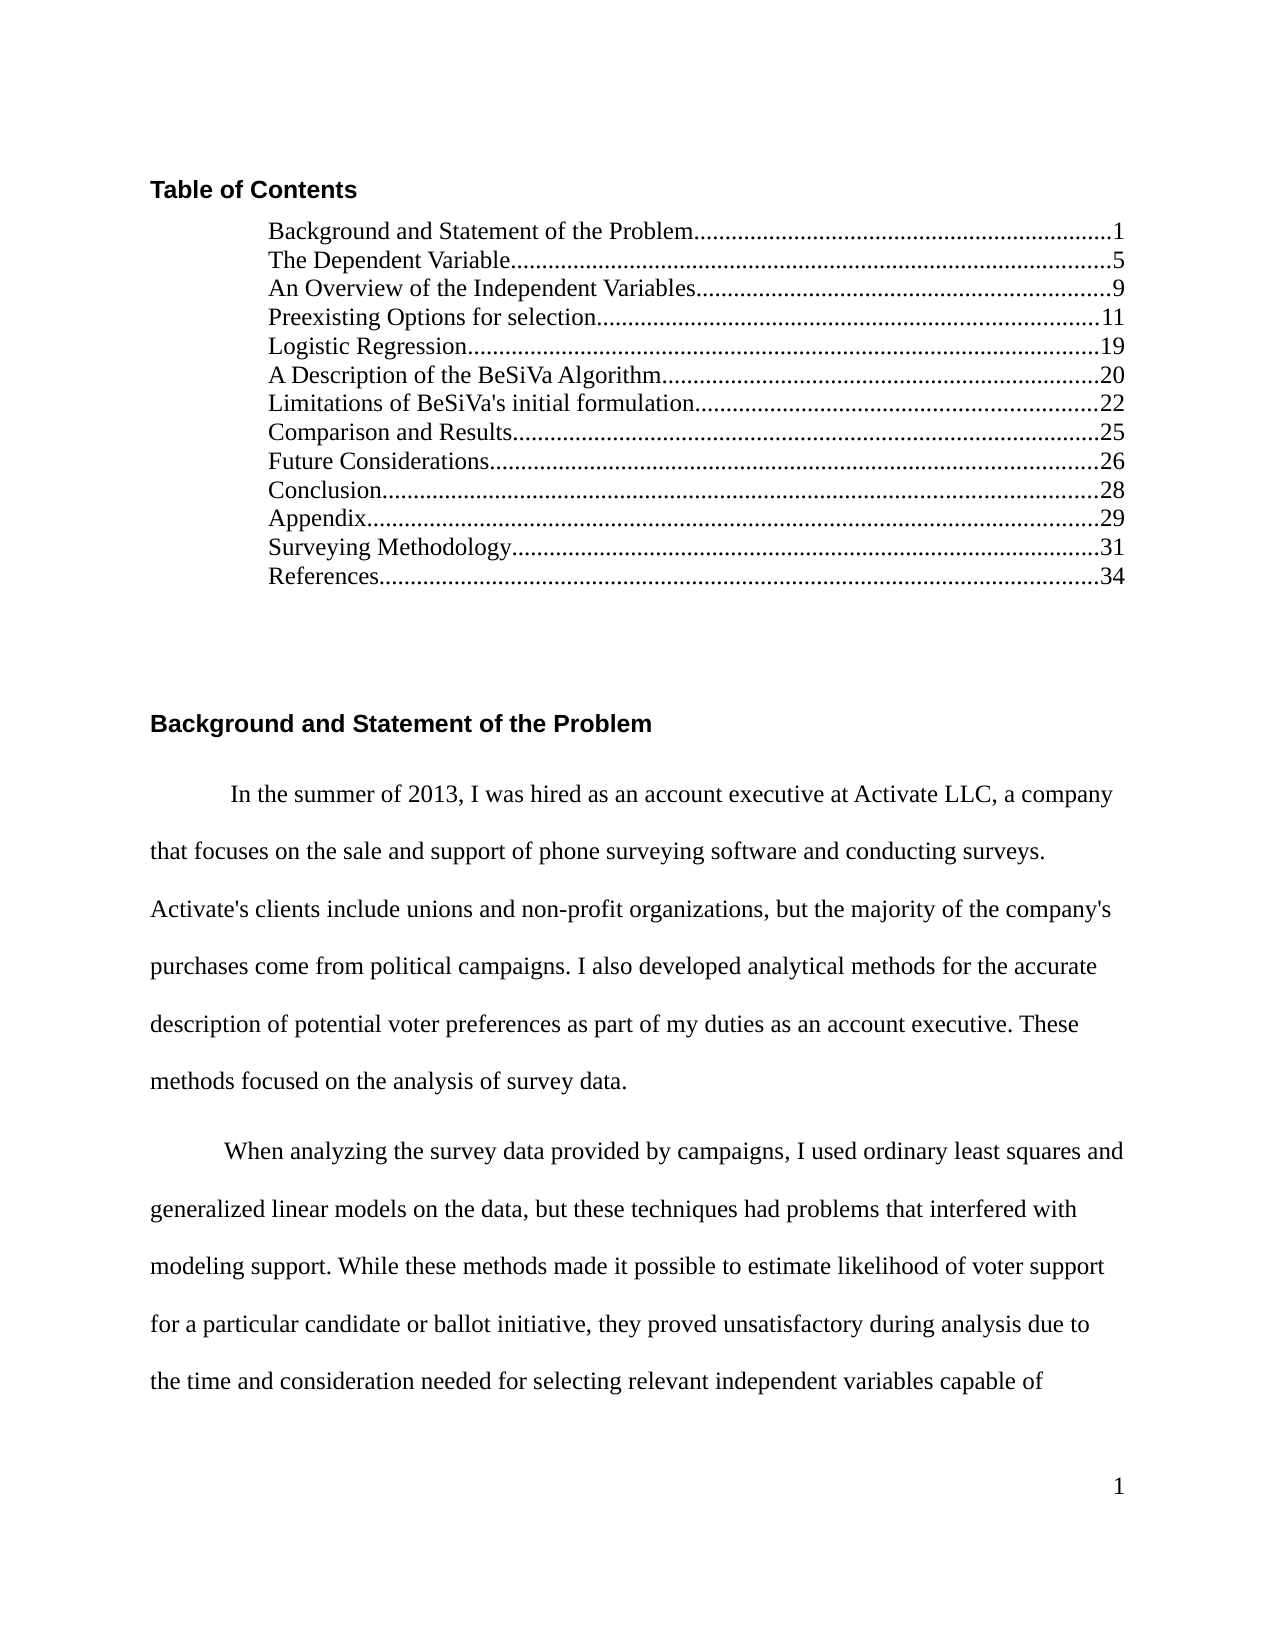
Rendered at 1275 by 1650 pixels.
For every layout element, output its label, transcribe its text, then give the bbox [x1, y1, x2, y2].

text Conclusion 28 [268, 475, 1125, 503]
text Future Considerations 26 [268, 446, 1125, 475]
text When analyzing the survey data provided by campaigns, I used ordinary least squares and generalized linear models on the data, but these techniques had problems that interfered with modeling support. While these methods made it possible to estimate likelihood of voter support for a particular candidate or ballot initiative, they proved unsatisfactory during analysis due to the time and consideration needed for selecting relevant independent variables capable of [150, 1136, 1125, 1395]
text Background and Statement of the Problem 1 [268, 216, 1125, 245]
text Surveying Methodology 31 [268, 532, 1125, 561]
text An Overview of the Independent Variables 9 [268, 273, 1125, 302]
text The Dependent Variable 5 [268, 245, 1125, 273]
text In the summer of 2013, I was hired as an account executive at Activate LLC, a company that focuses on the sale and support of phone surveying software and conducting surveys. Activate's clients include unions and non-profit organizations, but the majority of the company's purchases come from political campaigns. I also developed analytical methods for the accurate description of potential voter preferences as part of my duties as an account executive. These methods focused on the analysis of survey data. [150, 779, 1125, 1095]
text Appendix 29 [268, 503, 1125, 532]
text Limitations of BeSiVa's initial formulation 22 [268, 388, 1125, 417]
text Logistic Regression 19 [268, 331, 1125, 360]
text References 34 [268, 561, 1125, 590]
subtitle Background and Statement of the Problem [150, 709, 1125, 738]
text A Description of the BeSiVa Algorithm 20 [268, 360, 1125, 388]
text Preexisting Options for selection 11 [268, 302, 1125, 331]
text Comparison and Results 25 [268, 417, 1125, 446]
subtitle Table of Contents [150, 175, 1125, 203]
